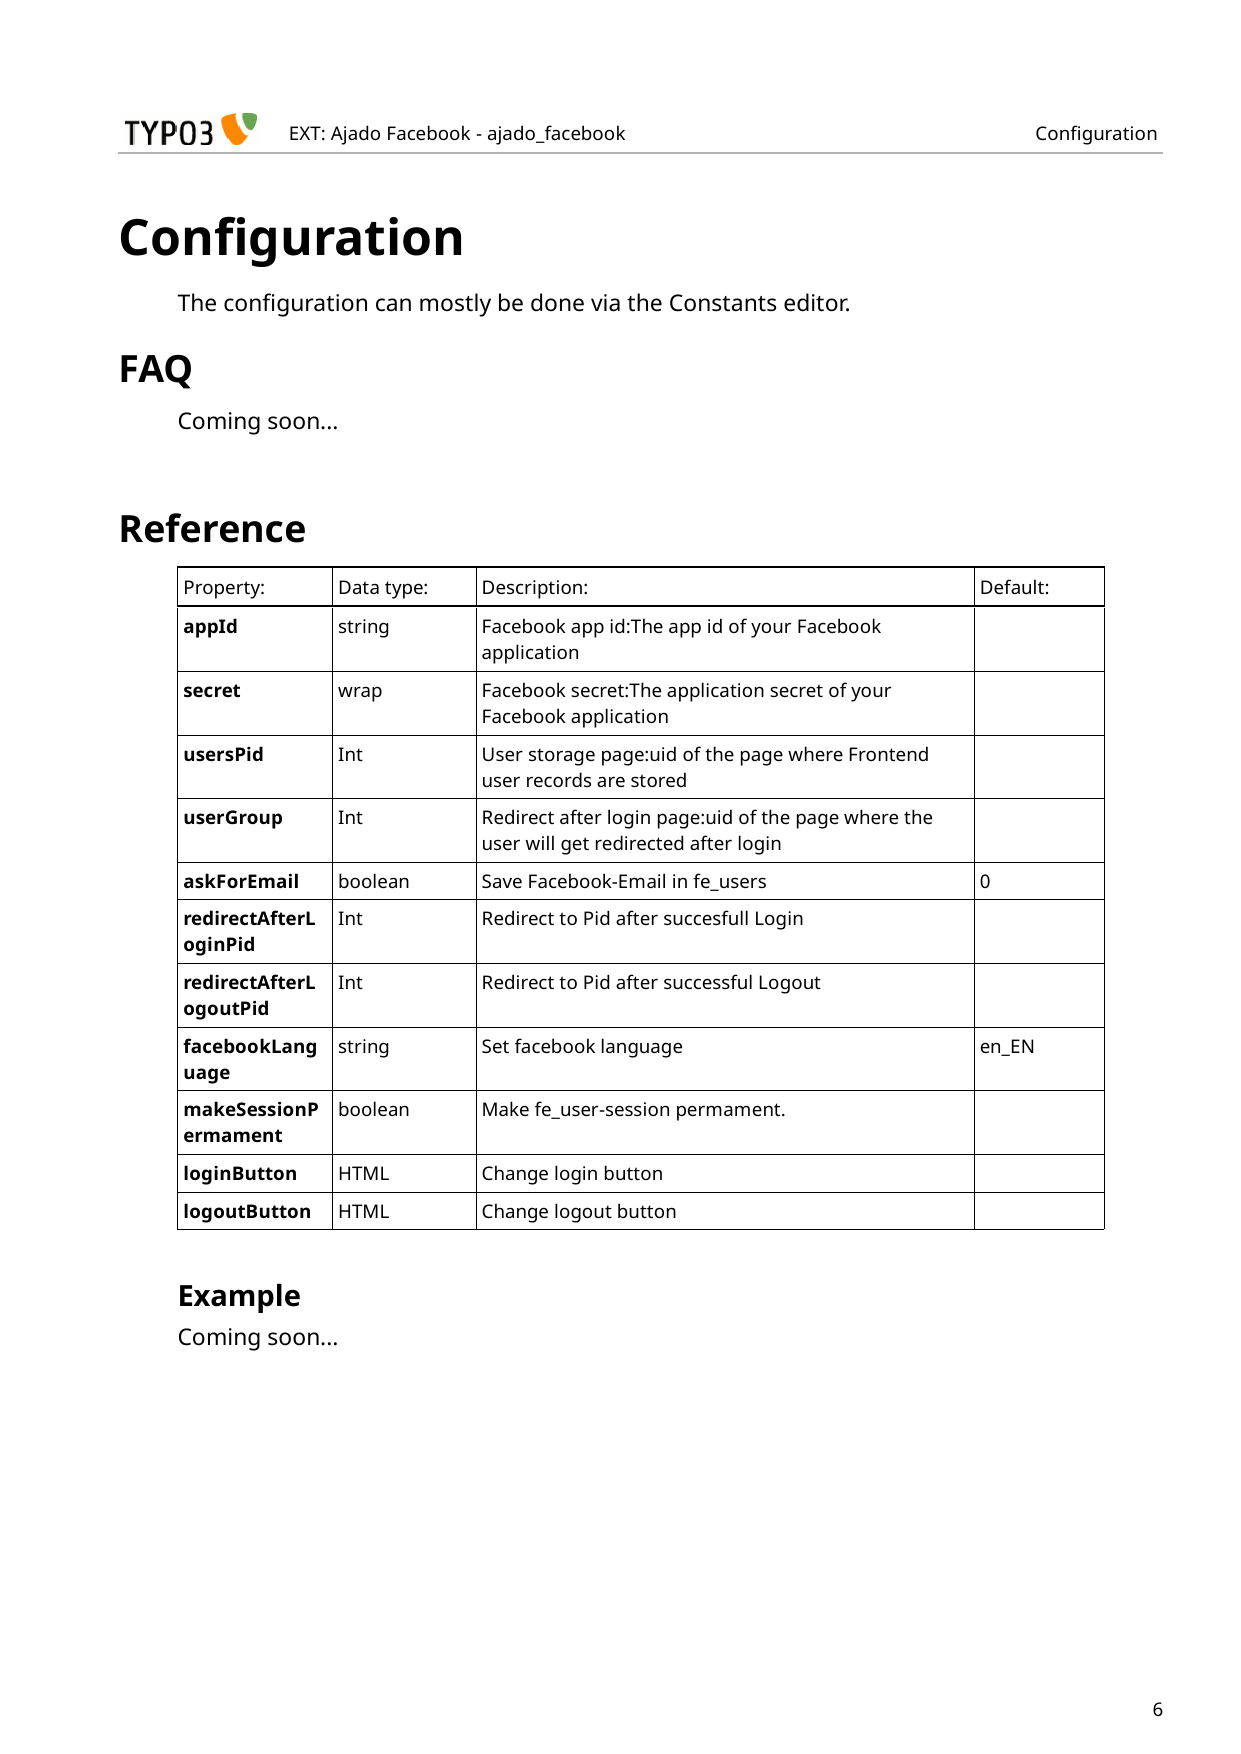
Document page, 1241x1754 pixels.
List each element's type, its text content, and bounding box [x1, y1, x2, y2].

table_cell logoutButton [178, 1193, 332, 1229]
table_cell Facebook secret:The application secret of your Facebook application [477, 672, 974, 735]
subtitle Configuration [118, 202, 1163, 269]
table_cell appId [178, 608, 332, 671]
table_cell Facebook app id:The app id of your Facebook application [477, 608, 974, 671]
table_cell Int [333, 799, 476, 862]
table_cell Change login button [477, 1155, 974, 1192]
subtitle Example [177, 1276, 1163, 1315]
table_cell [975, 608, 1104, 671]
table_cell en_EN [975, 1028, 1104, 1090]
table_cell Int [333, 900, 476, 963]
table_cell Save Facebook-Email in fe_users [477, 863, 974, 899]
table_cell facebookLanguage [178, 1028, 332, 1090]
table_cell redirectAfterLoginPid [178, 900, 332, 963]
table_cell askForEmail [178, 863, 332, 899]
table_header Default: [975, 568, 1104, 605]
table_header Property: [178, 568, 332, 605]
subtitle FAQ [118, 342, 1163, 393]
table_cell Redirect after login page:uid of the page where the user will get redirected after login [477, 799, 974, 862]
table_cell Redirect to Pid after successful Logout [477, 964, 974, 1027]
table_cell usersPid [178, 736, 332, 798]
table_header Description: [477, 568, 974, 605]
table_cell HTML [333, 1155, 476, 1192]
table_cell Int [333, 736, 476, 798]
subtitle Reference [118, 503, 1163, 554]
table_cell [975, 964, 1104, 1027]
table_cell redirectAfterLogoutPid [178, 964, 332, 1027]
table_cell string [333, 1028, 476, 1090]
picture [124, 112, 260, 145]
table_cell makeSessionPermament [178, 1091, 332, 1154]
table_cell [975, 900, 1104, 963]
table_header Data type: [333, 568, 476, 605]
table_cell [975, 672, 1104, 735]
table_cell Set facebook language [477, 1028, 974, 1090]
table_cell wrap [333, 672, 476, 735]
table_cell 0 [975, 863, 1104, 899]
table_cell boolean [333, 863, 476, 899]
table_cell Change logout button [477, 1193, 974, 1229]
table_cell [975, 736, 1104, 798]
table_cell Make fe_user-session permament. [477, 1091, 974, 1154]
text The configuration can mostly be done via the Constants editor. [177, 287, 1163, 318]
table_cell secret [178, 672, 332, 735]
table_cell User storage page:uid of the page where Frontend user records are stored [477, 736, 974, 798]
table_cell userGroup [178, 799, 332, 862]
table_cell [975, 1193, 1104, 1229]
table_cell string [333, 608, 476, 671]
table_cell [975, 1091, 1104, 1154]
table_cell HTML [333, 1193, 476, 1229]
table_cell Int [333, 964, 476, 1027]
table_cell loginButton [178, 1155, 332, 1192]
table_cell [975, 1155, 1104, 1192]
text Coming soon... [177, 405, 1163, 436]
text Coming soon... [177, 1321, 1163, 1352]
table_cell boolean [333, 1091, 476, 1154]
table_cell [975, 799, 1104, 862]
table_cell Redirect to Pid after succesfull Login [477, 900, 974, 963]
